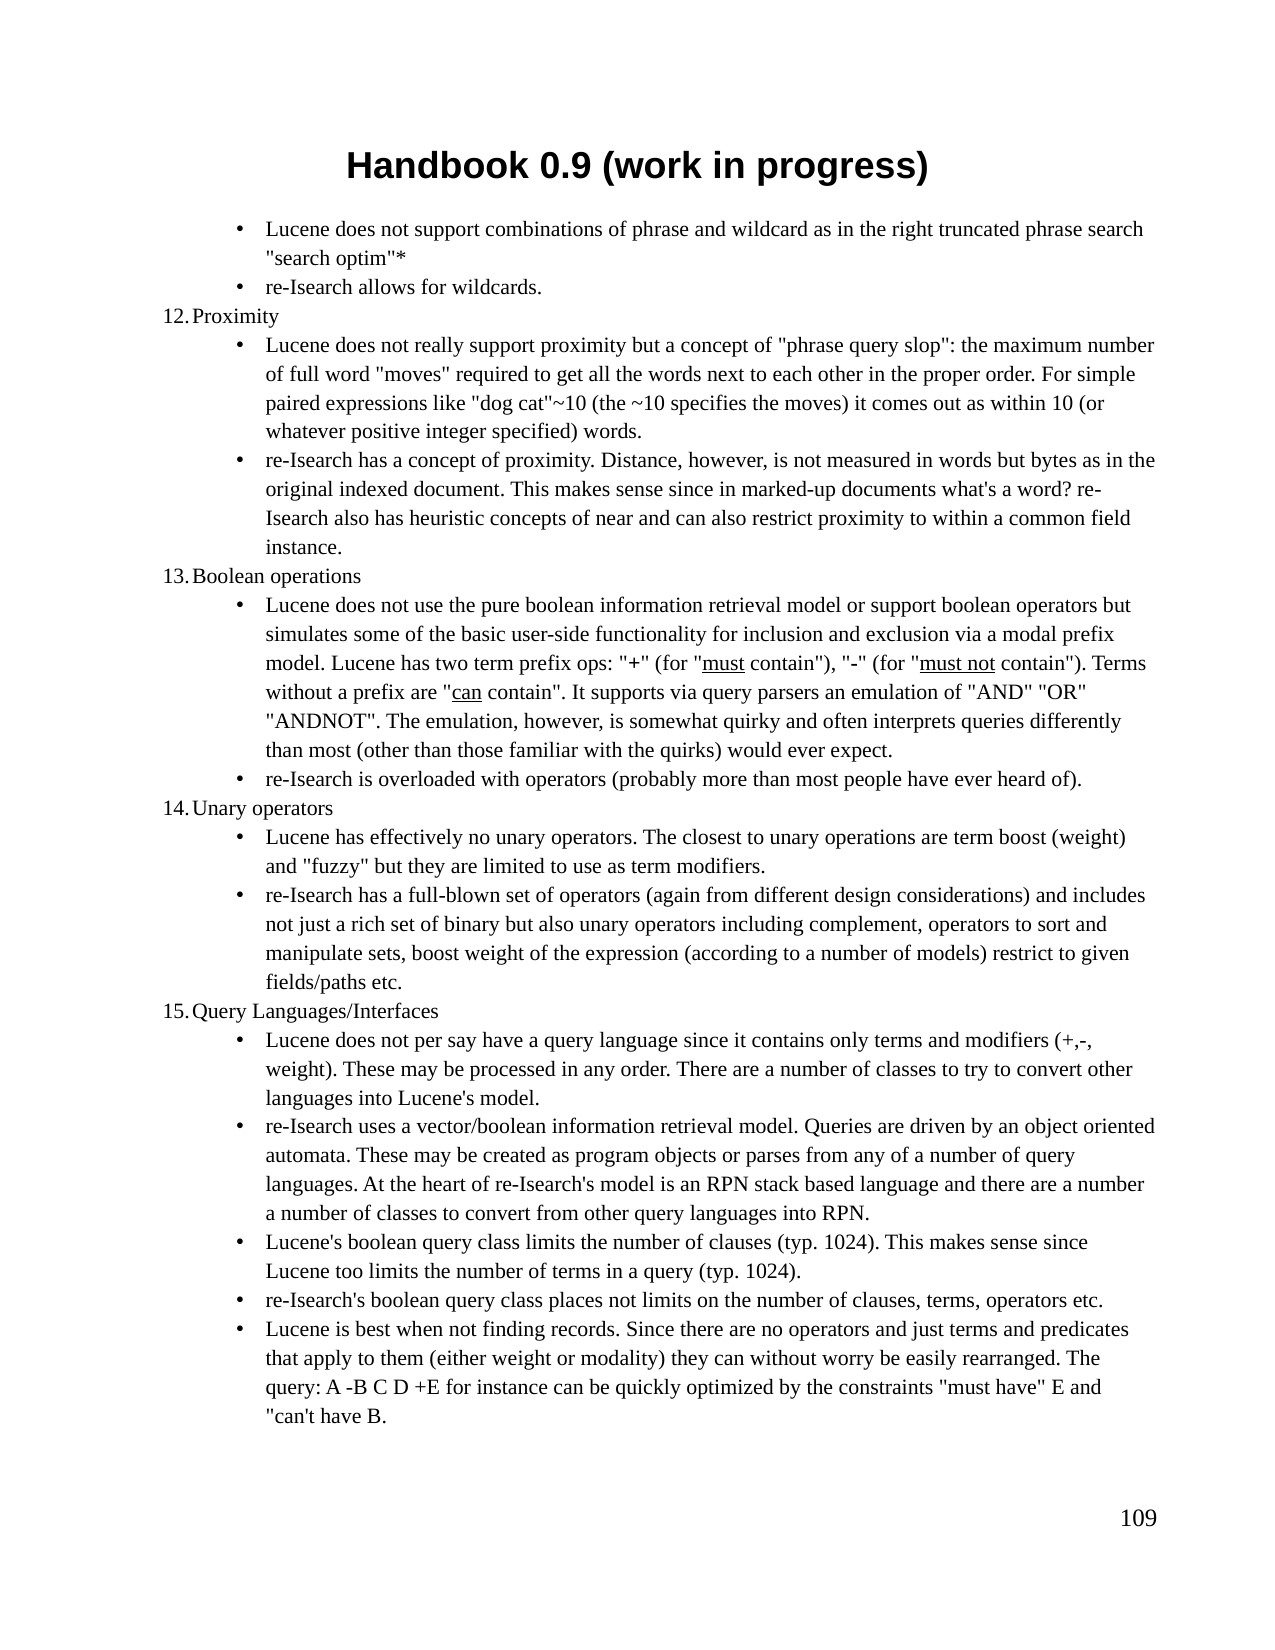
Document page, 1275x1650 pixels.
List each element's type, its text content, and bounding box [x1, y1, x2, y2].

list re-Isearch uses a vector/boolean information retrieval model. Queries are driven by an object oriented automata. These may be created as program objects or parses from any of a number of query languages. At the heart of re-Isearch's model is an RPN stack based language and there are a number a number of classes to convert from other query languages into RPN. [236, 1113, 1157, 1226]
list Unary operators [162, 795, 1157, 820]
list Query Languages/Interfaces [162, 998, 1157, 1023]
list Lucene does not support combinations of phrase and wildcard as in the right truncated phrase search "search optim"* [236, 216, 1157, 270]
list Lucene does not use the pure boolean information retrieval model or support boolean operators but simulates some of the basic user-side functionality for inclusion and exclusion via a modal prefix model. Lucene has two term prefix ops: "+" (for "must contain"), "-" (for "must not contain"). Terms without a prefix are "can contain". It supports via query parsers an emulation of "AND" "OR" "ANDNOT". The emulation, however, is somewhat quirky and often interprets queries differently than most (other than those familiar with the quirks) would ever expect. [236, 592, 1157, 762]
list Boolean operations [162, 563, 1157, 588]
list Lucene is best when not finding records. Since there are no operators and just terms and predicates that apply to them (either weight or modality) they can without worry be easily rearranged. The query: A -B C D +E for instance can be quickly optimized by the constraints "must have" E and "can't have B. [236, 1316, 1157, 1428]
list Lucene does not per say have a query language since it contains only terms and modifiers (+,-, weight). These may be processed in any order. There are a number of classes to try to convert other languages into Lucene's model. [236, 1027, 1157, 1110]
list Lucene's boolean query class limits the number of clauses (typ. 1024). This makes sense since Lucene too limits the number of terms in a query (typ. 1024). [236, 1229, 1157, 1283]
list re-Isearch allows for wildcards. [236, 274, 1157, 299]
list re-Isearch has a full-blown set of operators (again from different design considerations) and includes not just a rich set of binary but also unary operators including complement, operators to sort and manipulate sets, boost weight of the expression (according to a number of models) restrict to given fields/paths etc. [236, 882, 1157, 994]
list re-Isearch's boolean query class places not limits on the number of clauses, terms, operators etc. [236, 1287, 1157, 1312]
list Lucene does not really support proximity but a concept of "phrase query slop": the maximum number of full word "moves" required to get all the words next to each other in the proper order. For simple paired expressions like "dog cat"~10 (the ~10 specifies the moves) it comes out as within 10 (or whatever positive integer specified) words. [236, 332, 1157, 444]
list Lucene has effectively no unary operators. The closest to unary operations are term boost (weight) and "fuzzy" but they are limited to use as term modifiers. [236, 824, 1157, 878]
list re-Isearch has a concept of proximity. Distance, however, is not measured in words but bytes as in the original indexed document. This makes sense since in marked-up documents what's a word? re-Isearch also has heuristic concepts of near and can also restrict proximity to within a common field instance. [236, 447, 1157, 559]
list re-Isearch is overloaded with operators (probably more than most people have ever heard of). [236, 766, 1157, 791]
list Proximity [162, 303, 1157, 328]
